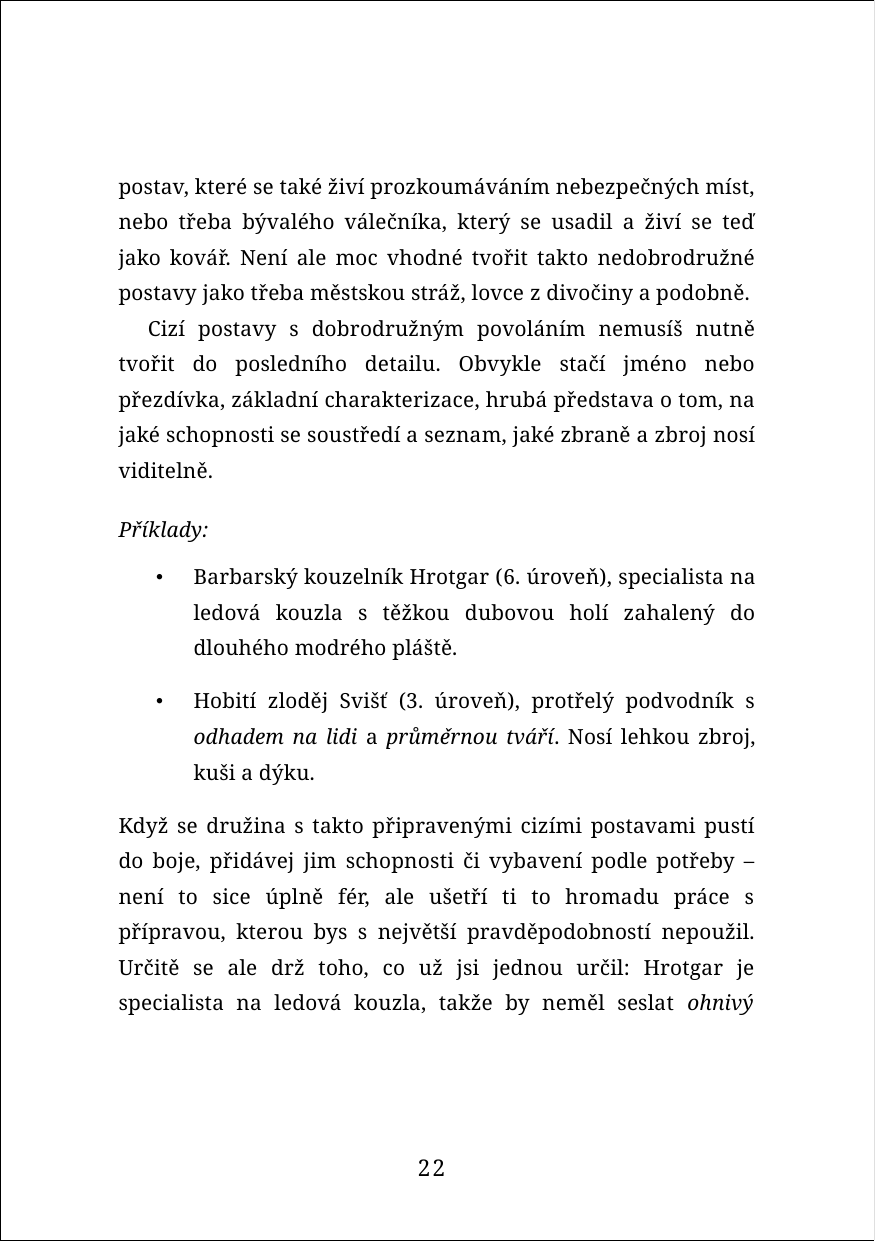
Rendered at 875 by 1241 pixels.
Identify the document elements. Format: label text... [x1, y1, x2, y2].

text Příklady: [118, 515, 756, 543]
text Když se družina s takto připravenými cizími postavami pustí do boje, přidávej jim schopnosti či vybavení podle potřeby – není to sice úplně fér, ale ušetří ti to hromadu práce s přípravou, kterou bys s největší pravděpodobností nepoužil. Určitě se ale drž toho, co už jsi jednou určil: Hrotgar je specialista na ledová kouzla, takže by neměl seslat ohnivý [118, 811, 756, 1017]
list Hobití zloděj Svišť (3. úroveň), protřelý podvodník s odhadem na lidi a průměrnou tváří. Nosí lehkou zbroj, kuši a dýku. [156, 687, 756, 786]
text postav, které se také živí prozkoumáváním nebezpečných míst, nebo třeba bývalého válečníka, který se usadil a živí se teď jako kovář. Není ale moc vhodné tvořit takto nedobrodružné postavy jako třeba městskou stráž, lovce z divočiny a podobně. Cizí postavy s dobrodružným povoláním nemusíš nutně tvořit do posledního detailu. Obvykle stačí jméno nebo přezdívka, základní charakterizace, hrubá představa o tom, na jaké schopnosti se soustředí a seznam, jaké zbraně a zbroj nosí viditelně. [118, 172, 756, 484]
list Barbarský kouzelník Hrotgar (6. úroveň), specialista na ledová kouzla s těžkou dubovou holí zahalený do dlouhého modrého pláště. [156, 562, 756, 662]
